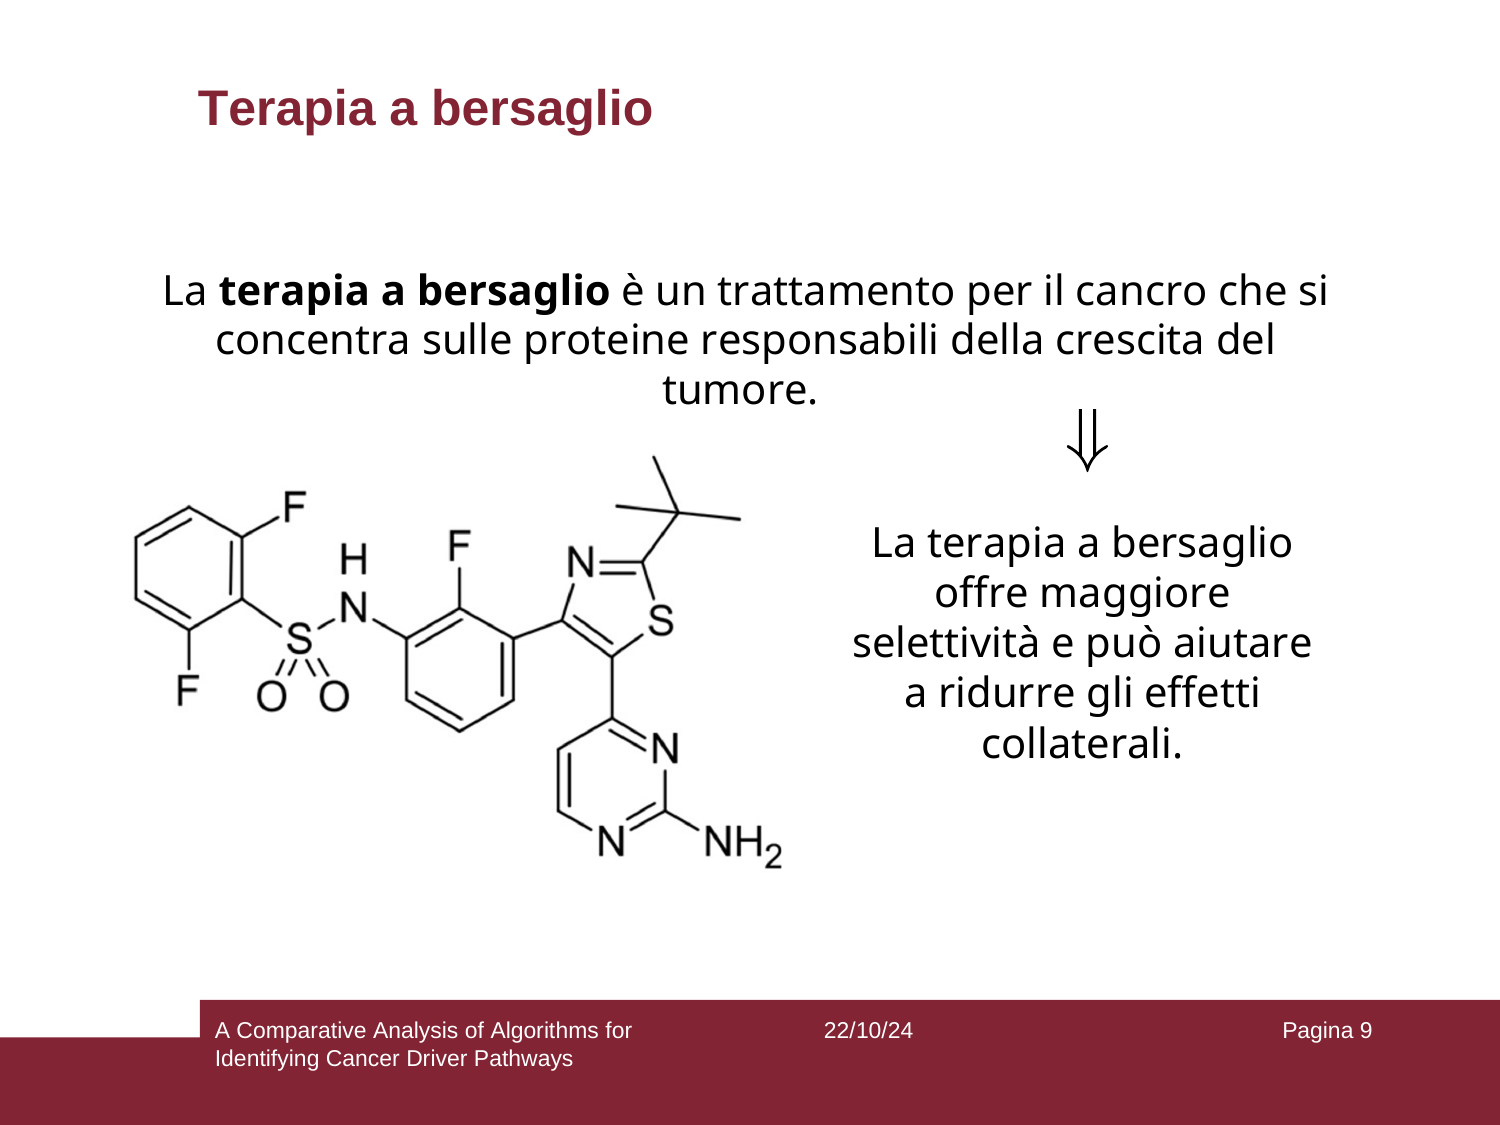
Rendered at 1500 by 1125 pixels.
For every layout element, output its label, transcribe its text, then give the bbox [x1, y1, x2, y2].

picture [1066, 409, 1109, 473]
text_box La terapia a bersaglio offre maggiore selettività e può aiutare a ridurre gli effetti collaterali. [833, 508, 1332, 724]
text_box 22/10/24 [712, 1008, 1026, 1084]
picture [117, 454, 782, 876]
title Terapia a bersaglio [183, 67, 1400, 150]
text_box Pagina <number> [1074, 1008, 1388, 1084]
text_box La terapia a bersaglio è un trattamento per il cancro che si concentra sulle proteine responsabili della crescita del tumore. [147, 255, 1385, 421]
text_box A Comparative Analysis of Algorithms for Identifying Cancer Driver Pathways [199, 1008, 676, 1084]
